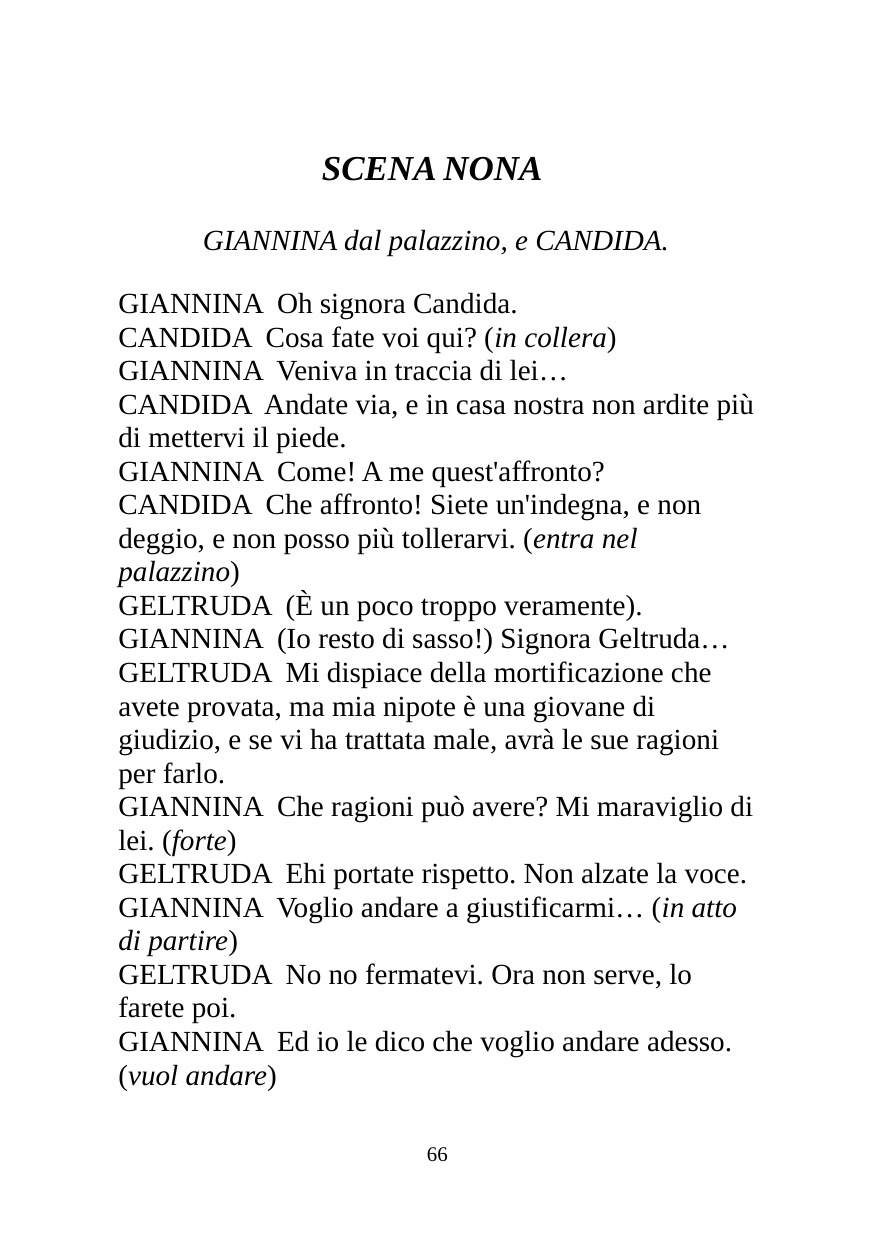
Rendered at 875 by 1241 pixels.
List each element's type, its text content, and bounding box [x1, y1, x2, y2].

text CANDIDA Cosa fate voi qui? (in collera) [118, 320, 756, 353]
text GIANNINA Ed io le dico che voglio andare adesso. (vuol andare) [118, 1024, 756, 1091]
text GIANNINA (Io resto di sasso!) Signora Geltruda… [118, 622, 756, 655]
text GIANNINA Oh signora Candida. [118, 286, 756, 320]
text CANDIDA Andate via, e in casa nostra non ardite più di mettervi il piede. [118, 387, 756, 454]
text GELTRUDA Ehi portate rispetto. Non alzate la voce. [118, 856, 756, 890]
text GELTRUDA No no fermatevi. Ora non serve, lo farete poi. [118, 957, 756, 1024]
text GELTRUDA Mi dispiace della mortificazione che avete provata, ma mia nipote è una giovane di giudizio, e se vi ha trattata male, avrà le sue ragioni per farlo. [118, 655, 756, 789]
text GIANNINA Come! A me quest'affronto? [118, 454, 756, 487]
text GIANNINA Veniva in traccia di lei… [118, 353, 756, 387]
subtitle SCENA NONA [118, 148, 756, 188]
text GIANNINA Che ragioni può avere? Mi maraviglio di lei. (forte) [118, 789, 756, 856]
text GELTRUDA (È un poco troppo veramente). [118, 588, 756, 622]
text GIANNINA dal palazzino, e CANDIDA. [118, 223, 756, 257]
text GIANNINA Voglio andare a giustificarmi… (in atto di partire) [118, 890, 756, 957]
text CANDIDA Che affronto! Siete un'indegna, e non deggio, e non posso più tollerarvi. (entra nel palazzino) [118, 487, 756, 588]
